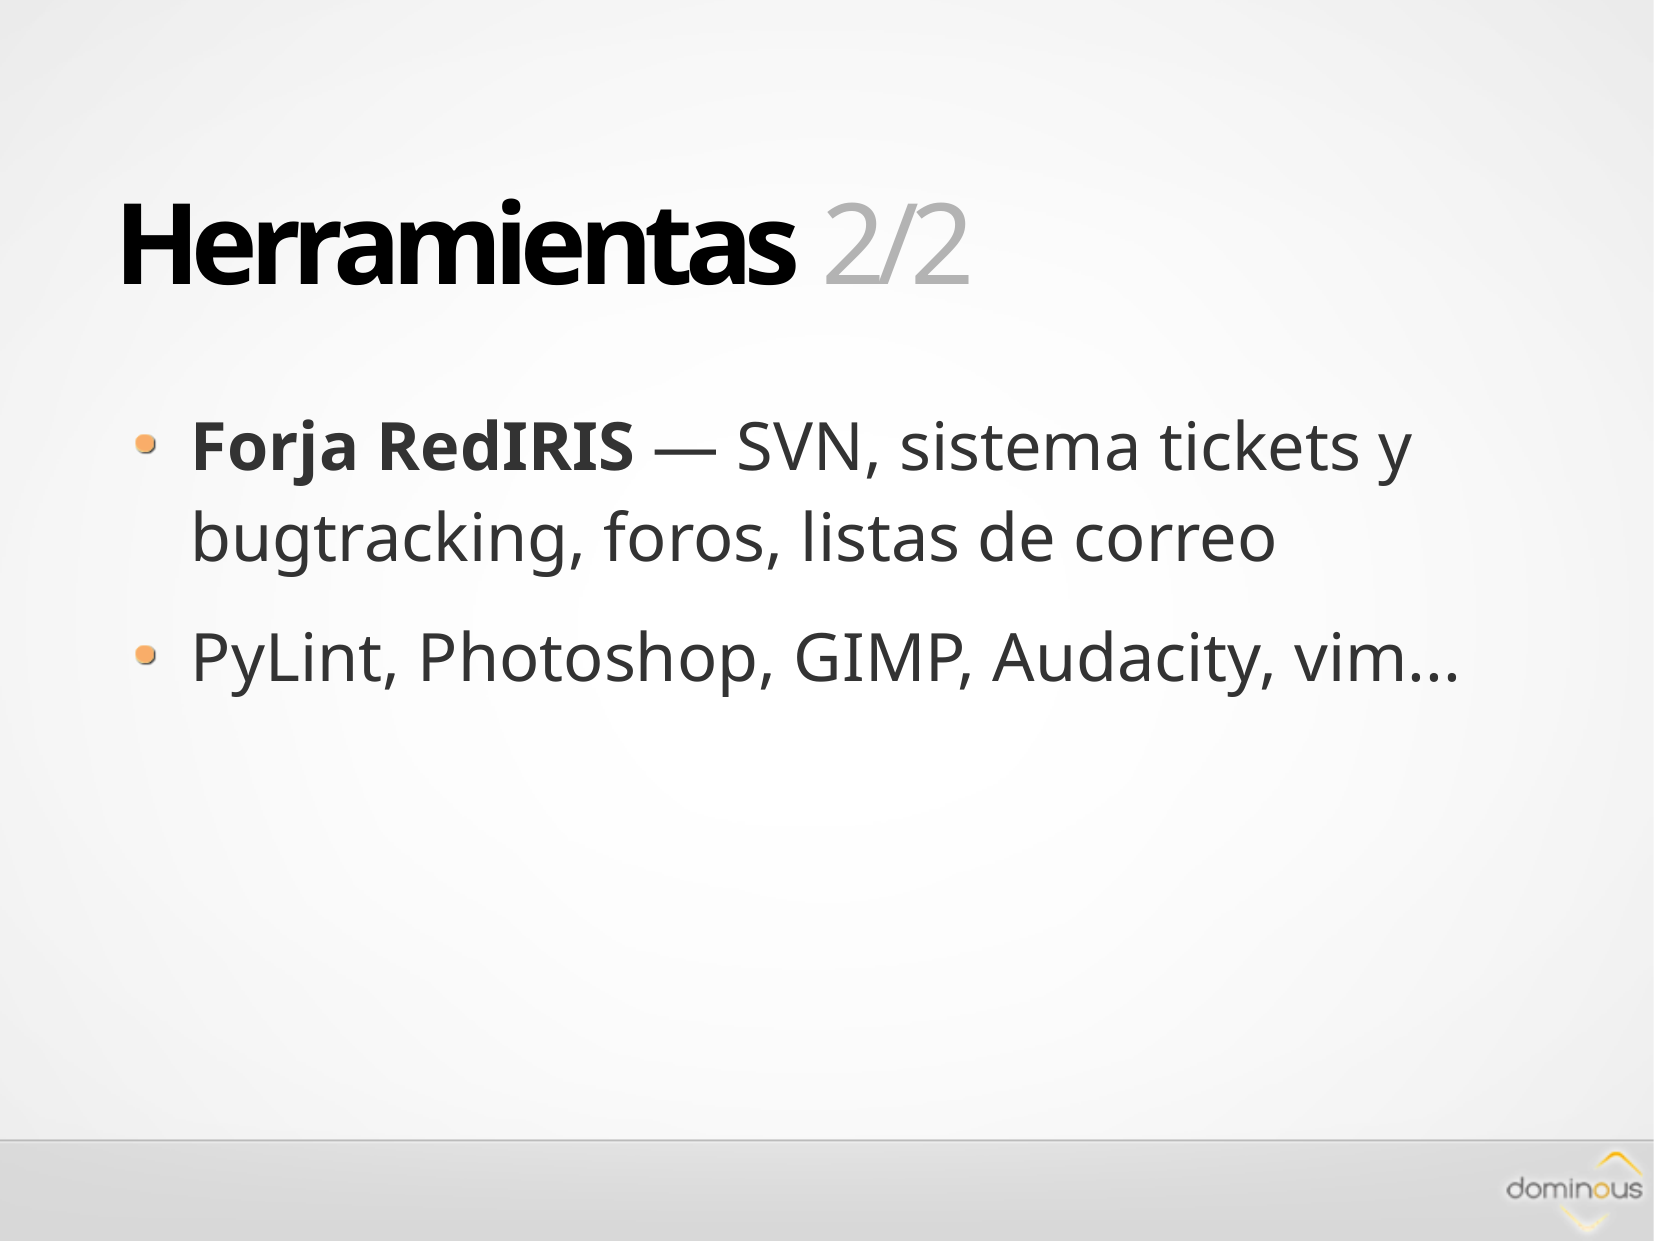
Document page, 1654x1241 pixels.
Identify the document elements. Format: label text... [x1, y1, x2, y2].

picture [0, 0, 1654, 1241]
text_box Forja RedIRIS — SVN, sistema tickets y bugtracking, foros, listas de correo PyLint, Photoshop, GIMP, Audacity, vim... [119, 391, 1587, 1012]
text_box Herramientas 2/2 [99, 179, 1565, 355]
